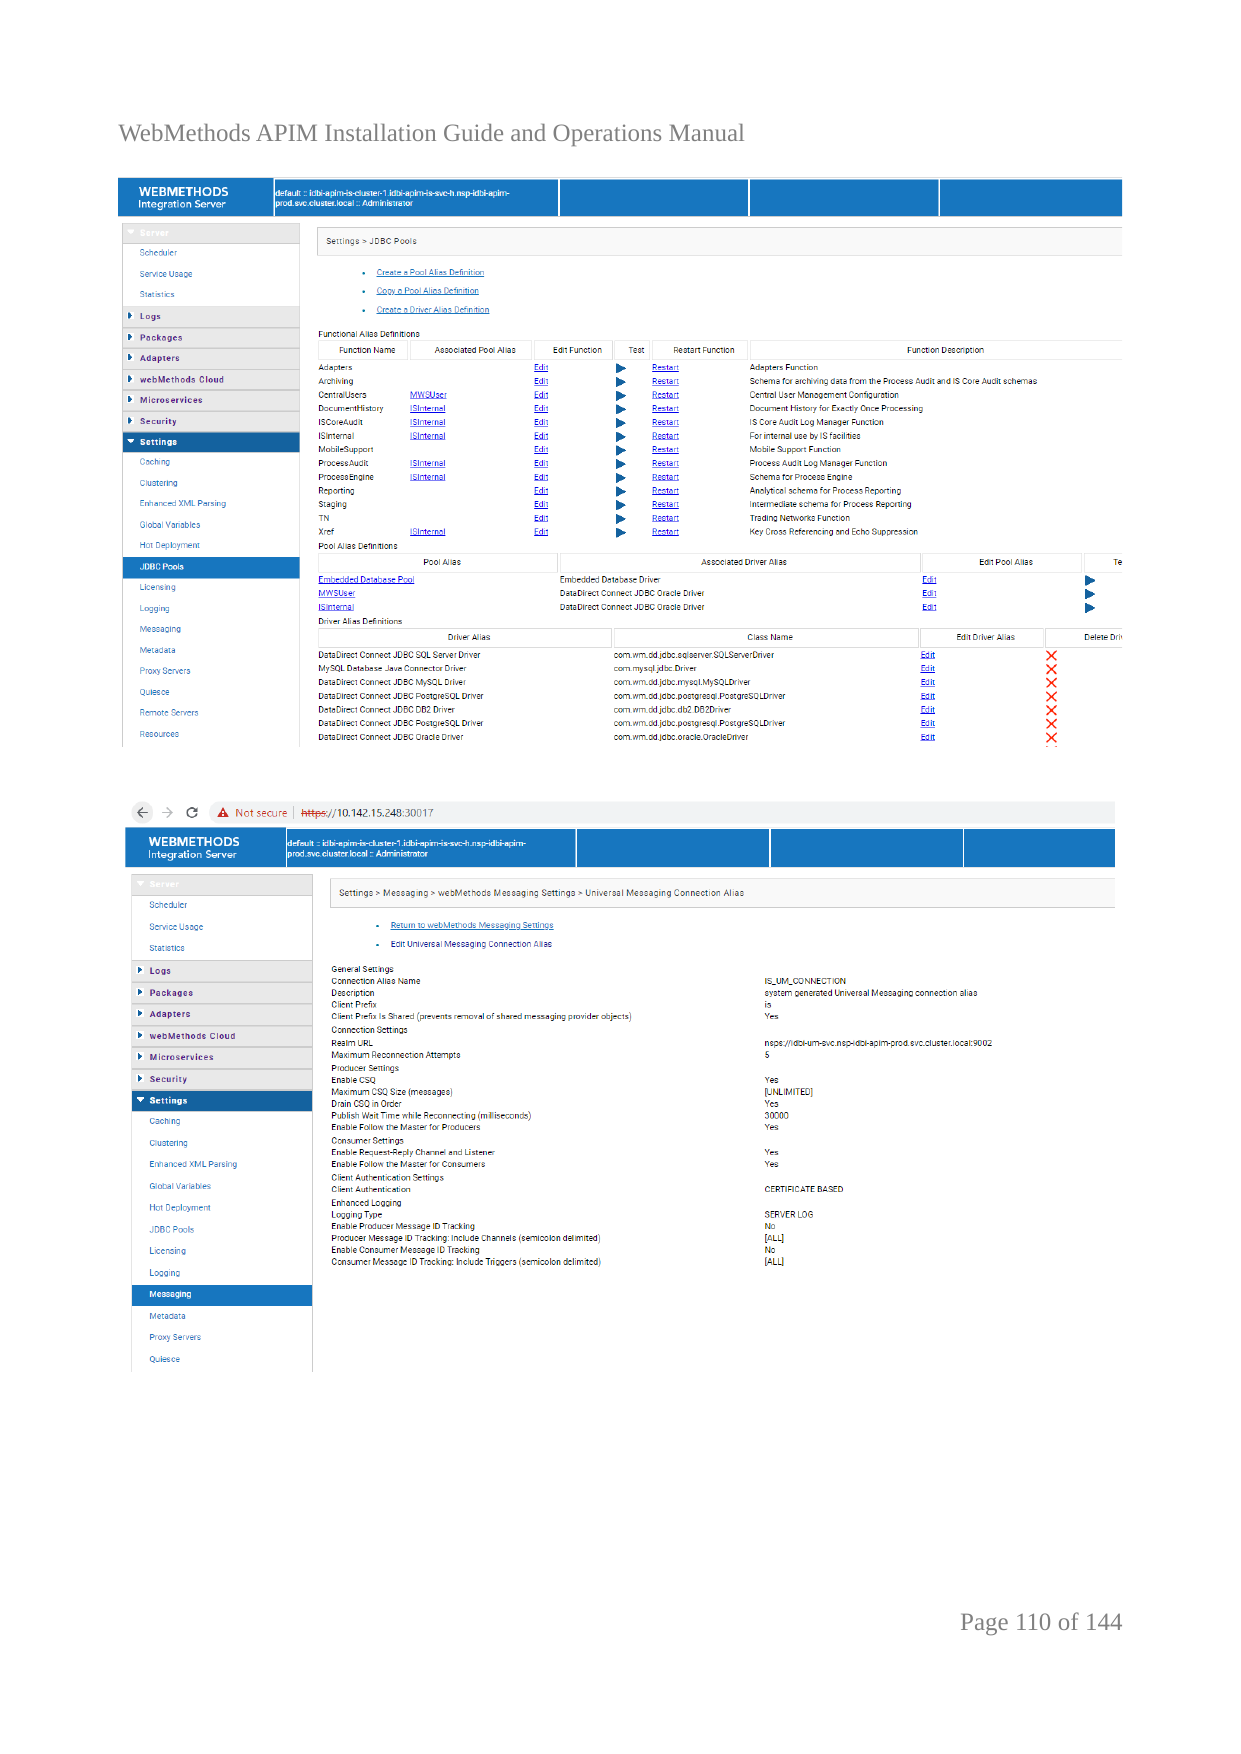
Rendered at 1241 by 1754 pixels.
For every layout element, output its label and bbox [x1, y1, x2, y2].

picture [118, 176, 1123, 747]
picture [125, 798, 1115, 1372]
